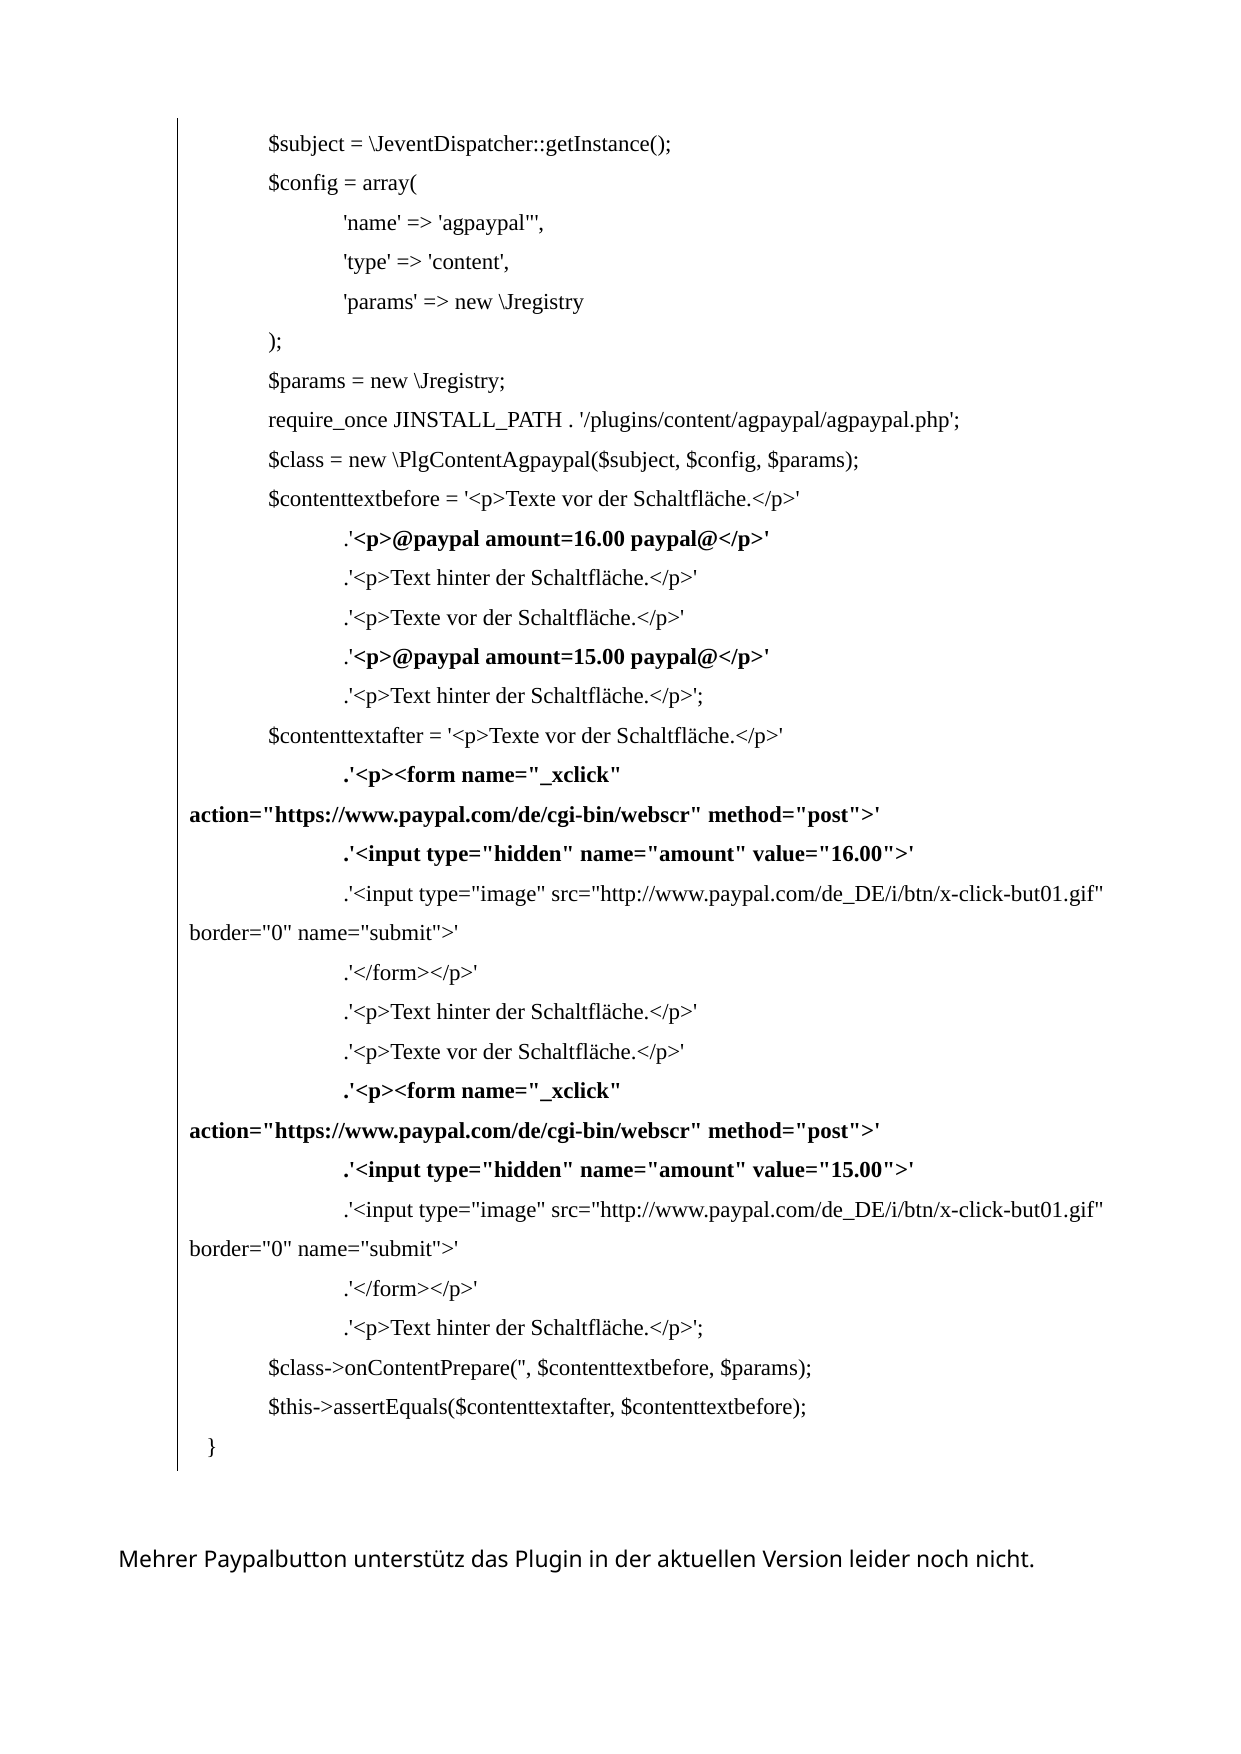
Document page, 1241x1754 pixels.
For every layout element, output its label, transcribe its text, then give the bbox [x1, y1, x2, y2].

text Mehrer Paypalbutton unterstütz das Plugin in der aktuellen Version leider noch nicht. [118, 1543, 1122, 1574]
text $subject = \JeventDispatcher::getInstance(); $config = array( 'name' => 'agpaypal"', 'type' => 'content', 'params' => new \Jregistry ); $params = new \Jregistry; require_once JINSTALL_PATH . '/plugins/content/agpaypal/agpaypal.php'; $class = new \PlgContentAgpaypal($subject, $config, $params); $contenttextbefore = '<p>Texte vor der Schaltfläche.</p>' .'<p>@paypal amount=16.00 paypal@</p>' .'<p>Text hinter der Schaltfläche.</p>' .'<p>Texte vor der Schaltfläche.</p>' .'<p>@paypal amount=15.00 paypal@</p>' .'<p>Text hinter der Schaltfläche.</p>'; $contenttextafter = '<p>Texte vor der Schaltfläche.</p>' .'<p><form name="_xclick" action="https://www.paypal.com/de/cgi-bin/webscr" method="post">' .'<input type="hidden" name="amount" value="16.00">' .'<input type="image" src="http://www.paypal.com/de_DE/i/btn/x-click-but01.gif" border="0" name="submit">' .'</form></p>' .'<p>Text hinter der Schaltfläche.</p>' .'<p>Texte vor der Schaltfläche.</p>' .'<p><form name="_xclick" action="https://www.paypal.com/de/cgi-bin/webscr" method="post">' .'<input type="hidden" name="amount" value="15.00">' .'<input type="image" src="http://www.paypal.com/de_DE/i/btn/x-click-but01.gif" border="0" name="submit">' .'</form></p>' .'<p>Text hinter der Schaltfläche.</p>'; $class->onContentPrepare('', $contenttextbefore, $params); $this->assertEquals($contenttextafter, $contenttextbefore); } [178, 118, 1122, 1471]
